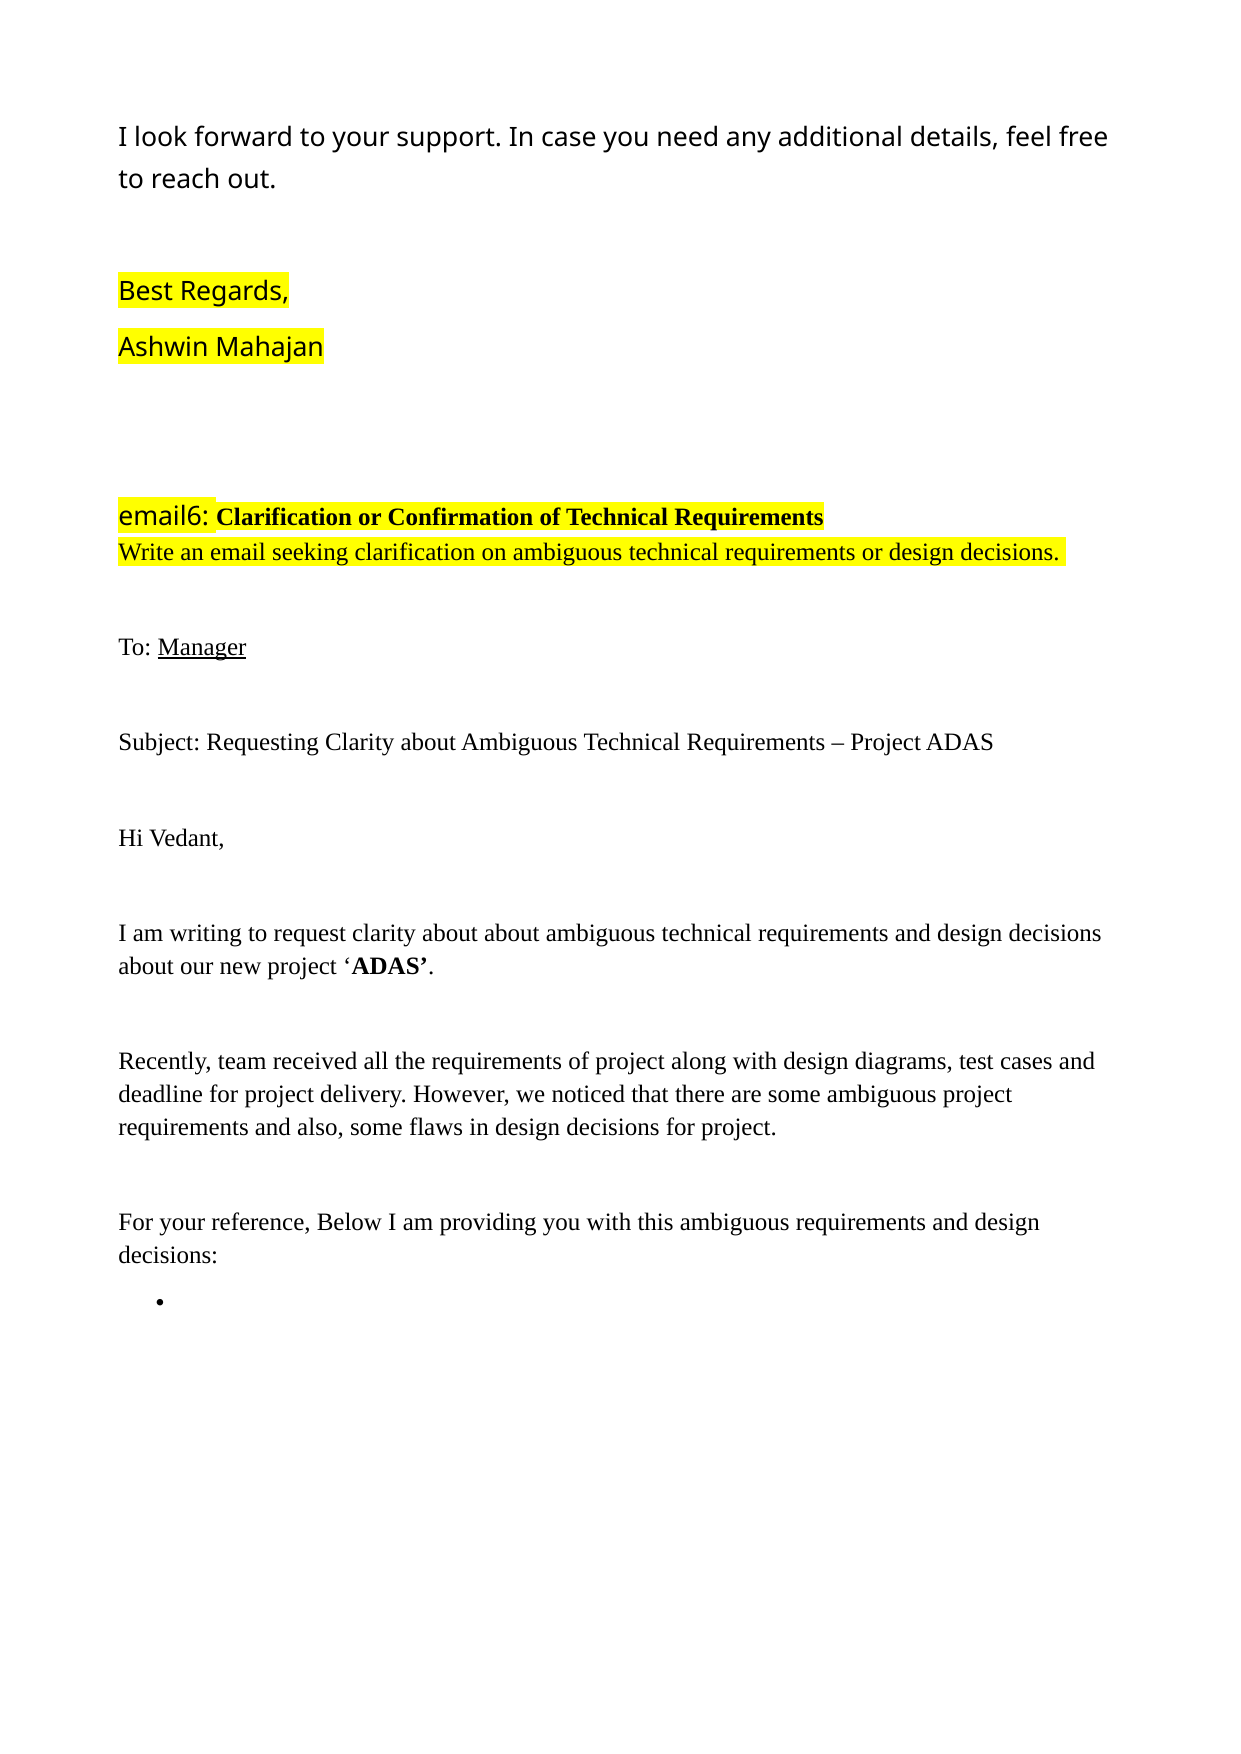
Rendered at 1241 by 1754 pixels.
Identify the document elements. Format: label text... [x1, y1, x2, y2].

text email6: Clarification or Confirmation of Technical Requirements Write an email seeking clarification on ambiguous technical requirements or design decisions. [118, 497, 1122, 566]
text Ashwin Mahajan [118, 328, 1122, 364]
text I am writing to request clarity about about ambiguous technical requirements and design decisions about our new project ‘ADAS’. [118, 918, 1122, 979]
text I look forward to your support. In case you need any additional details, feel free to reach out. [118, 118, 1122, 196]
text Hi Vedant, [118, 823, 1122, 851]
text Best Regards, [118, 272, 1122, 308]
text Recently, team received all the requirements of project along with design diagrams, test cases and deadline for project delivery. However, we noticed that there are some ambiguous project requirements and also, some flaws in design decisions for project. [118, 1046, 1122, 1141]
text Subject: Requesting Clarity about Ambiguous Technical Requirements – Project ADAS [118, 727, 1122, 756]
text To: Manager [118, 632, 1122, 661]
text For your reference, Below I am providing you with this ambiguous requirements and design decisions: [118, 1207, 1122, 1269]
